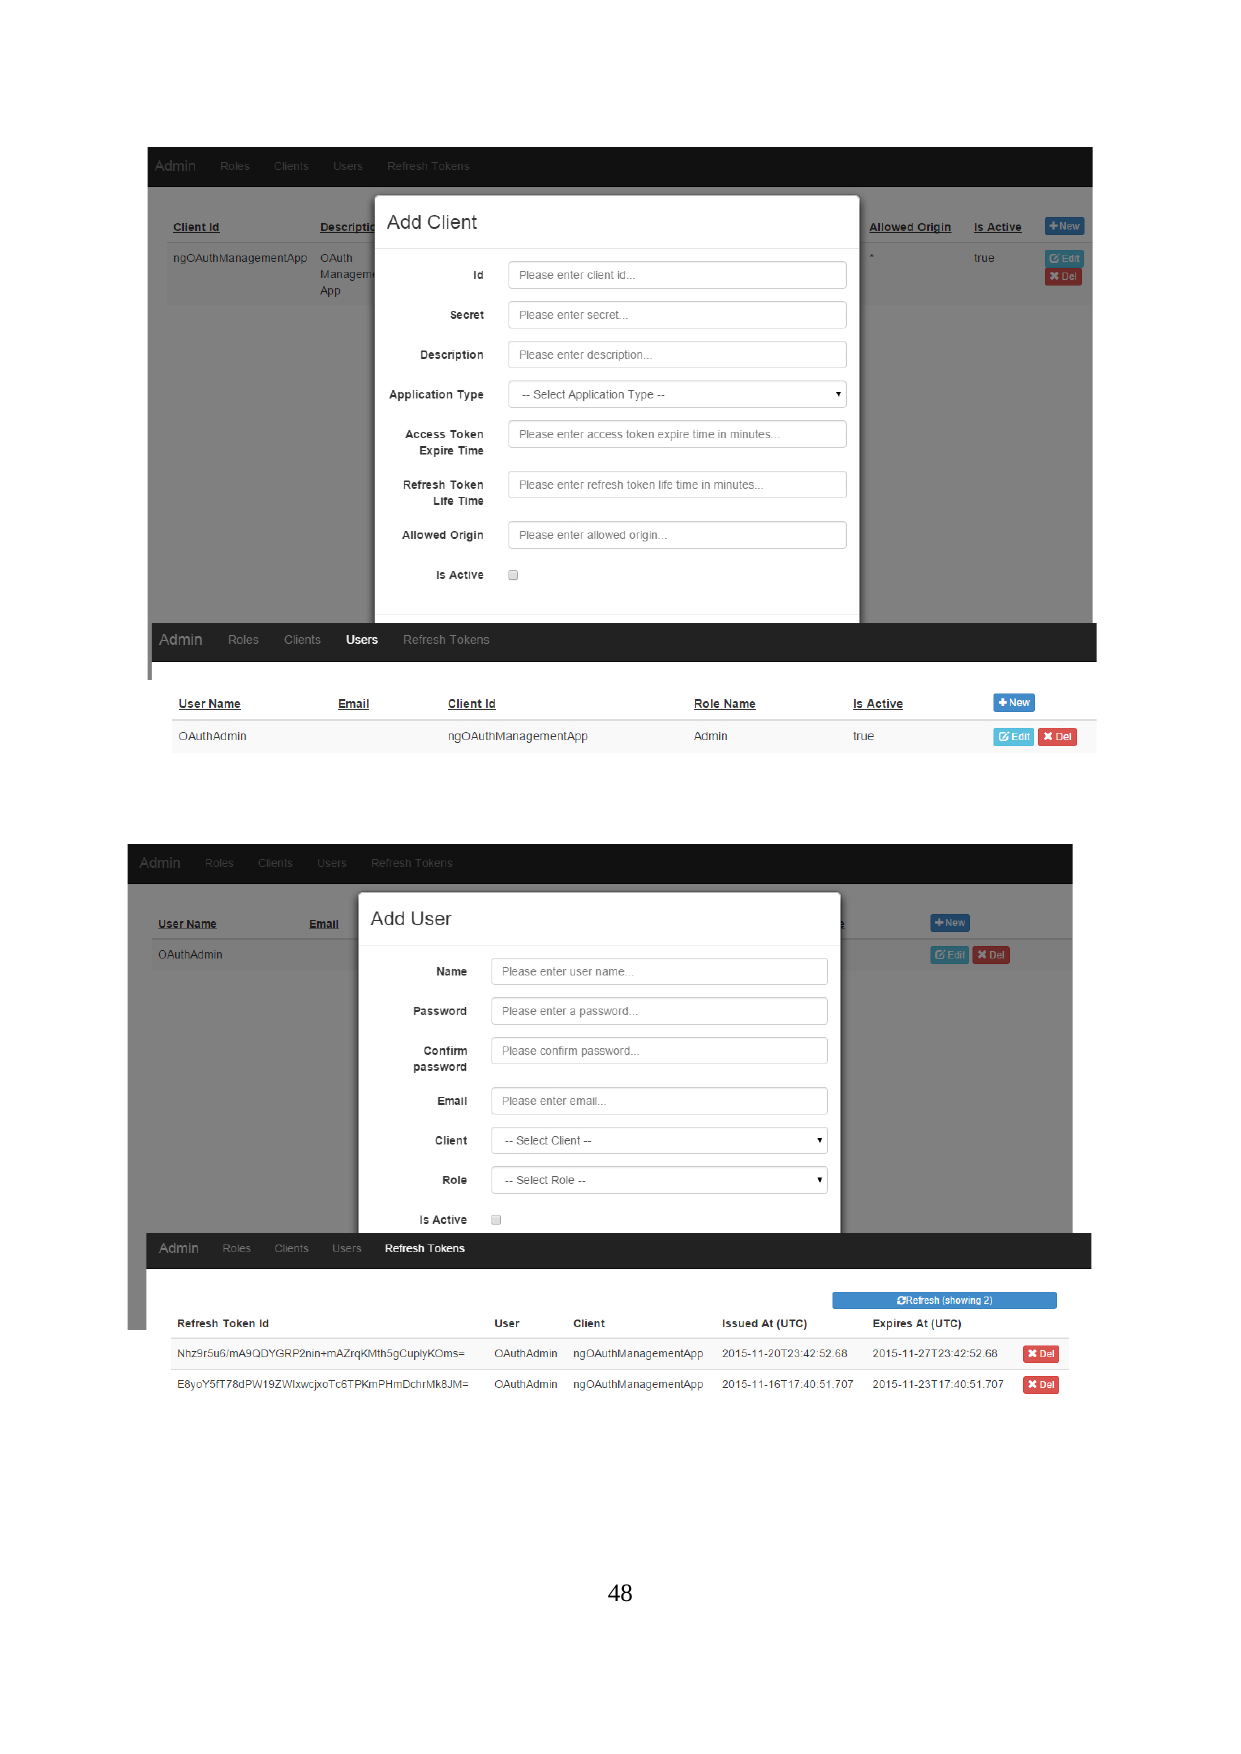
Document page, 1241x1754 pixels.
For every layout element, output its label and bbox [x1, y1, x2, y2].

picture [127, 844, 1092, 1424]
picture [147, 147, 1097, 769]
